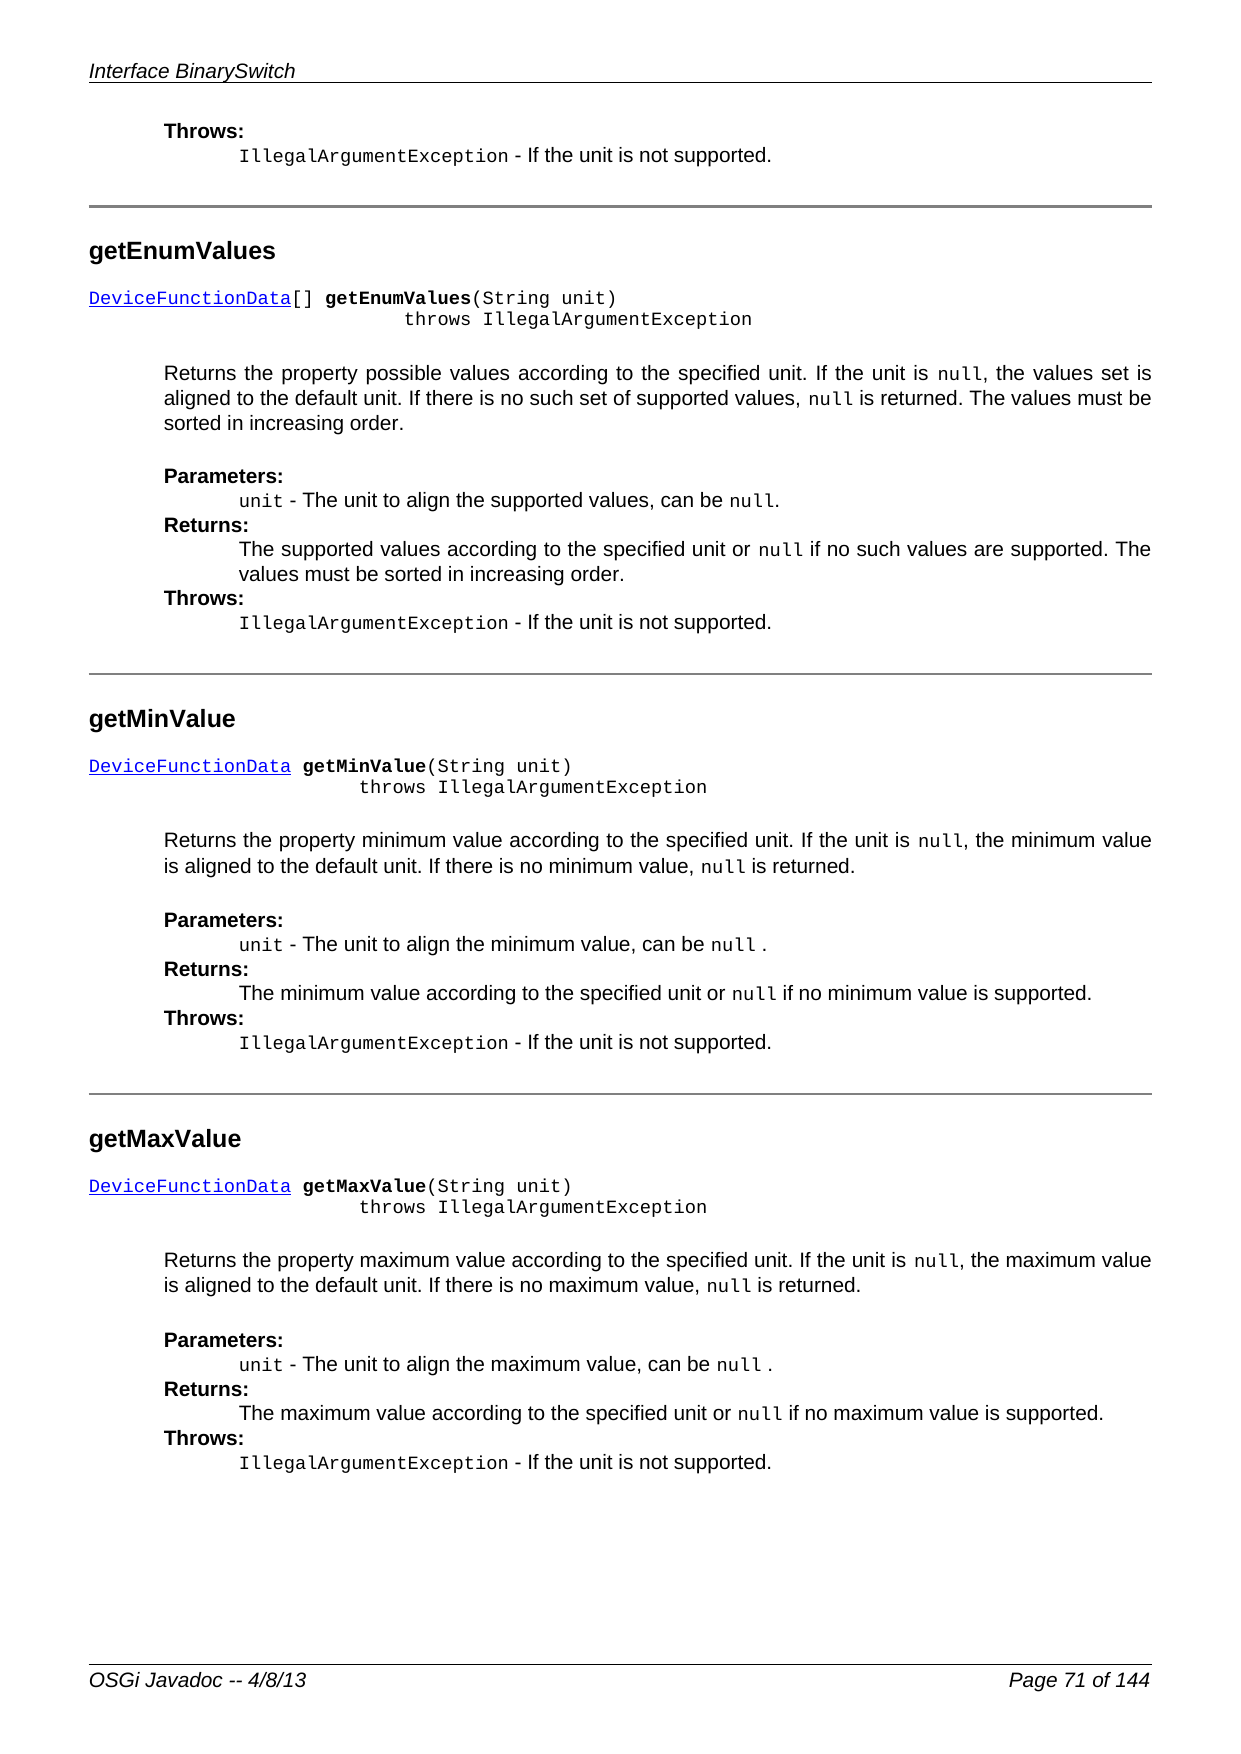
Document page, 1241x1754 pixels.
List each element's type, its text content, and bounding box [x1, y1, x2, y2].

subtitle getEnumValues [88, 236, 1152, 264]
text Throws: [163, 1006, 1152, 1030]
text Returns the property minimum value according to the specified unit. If the unit is null, the minimum value is aligned to the default unit. If there is no minimum value, null is returned. [163, 828, 1152, 879]
text Returns: [163, 1377, 1152, 1401]
text DeviceFunctionData getMinValue(String unit) throws IllegalArgumentException [88, 757, 1152, 799]
subtitle getMinValue [88, 704, 1152, 732]
text Parameters: [163, 1328, 1152, 1352]
text DeviceFunctionData getMaxValue(String unit) throws IllegalArgumentException [88, 1176, 1152, 1219]
text The supported values according to the specified unit or null if no such values are supported. The values must be sorted in increasing order. [238, 537, 1152, 586]
text DeviceFunctionData[] getEnumValues(String unit) throws IllegalArgumentException [88, 289, 1152, 331]
text Returns the property possible values according to the specified unit. If the unit is null, the values set is aligned to the default unit. If there is no such set of supported values, null is returned. The values must be sorted in increasing order. [163, 360, 1152, 435]
text IllegalArgumentException - If the unit is not supported. [238, 610, 1152, 635]
text Throws: [163, 586, 1152, 610]
text IllegalArgumentException - If the unit is not supported. [238, 142, 1152, 168]
text Throws: [163, 118, 1152, 142]
text IllegalArgumentException - If the unit is not supported. [238, 1030, 1152, 1055]
text Returns: [163, 513, 1152, 537]
text The maximum value according to the specified unit or null if no maximum value is supported. [238, 1401, 1152, 1426]
text unit - The unit to align the maximum value, can be null . [238, 1352, 1152, 1377]
text Throws: [163, 1426, 1152, 1450]
text unit - The unit to align the supported values, can be null. [238, 488, 1152, 513]
text Parameters: [163, 464, 1152, 488]
text Parameters: [163, 908, 1152, 932]
text Returns the property maximum value according to the specified unit. If the unit is null, the maximum value is aligned to the default unit. If there is no maximum value, null is returned. [163, 1248, 1152, 1298]
text The minimum value according to the specified unit or null if no minimum value is supported. [238, 981, 1152, 1006]
text unit - The unit to align the minimum value, can be null . [238, 932, 1152, 957]
text IllegalArgumentException - If the unit is not supported. [238, 1450, 1152, 1475]
subtitle getMaxValue [88, 1123, 1152, 1152]
text Returns: [163, 957, 1152, 981]
